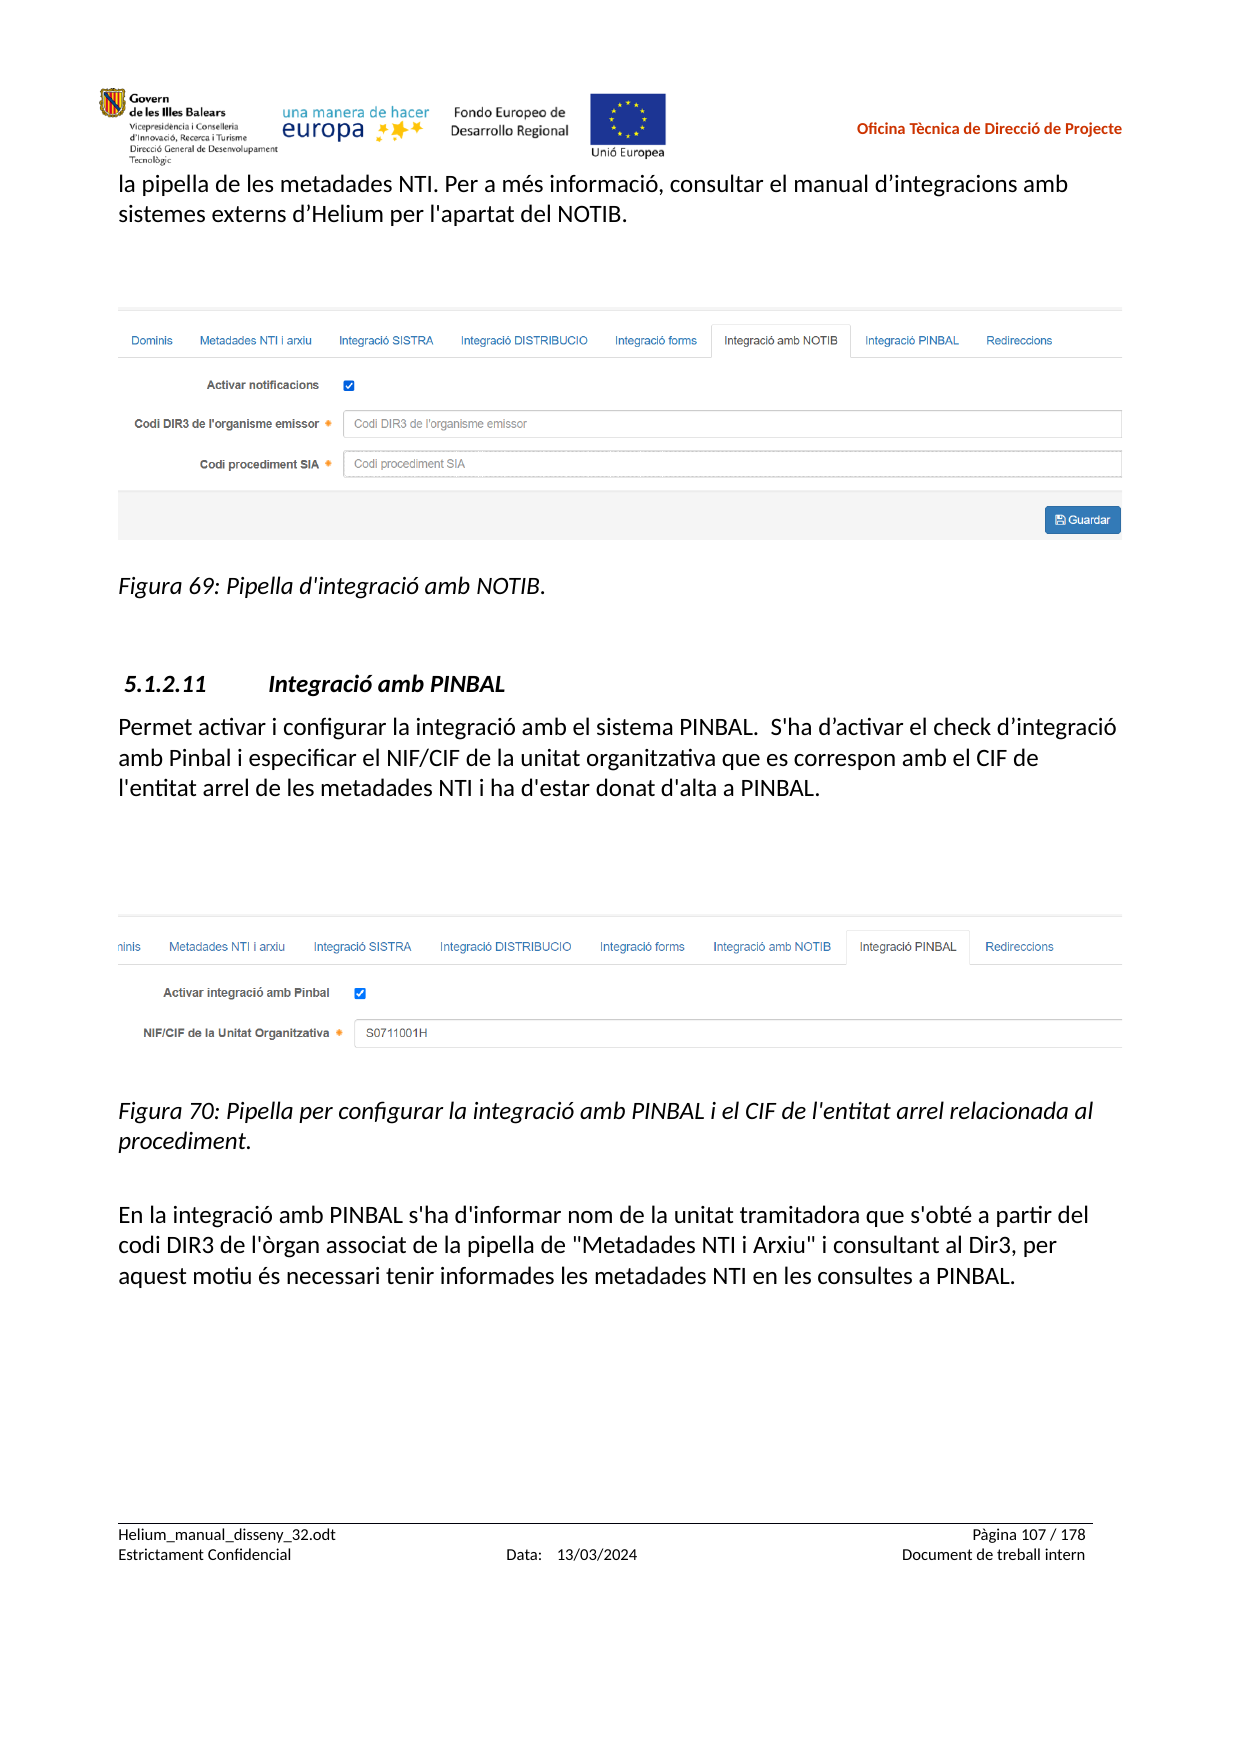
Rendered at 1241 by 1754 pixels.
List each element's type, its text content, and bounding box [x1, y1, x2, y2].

picture [118, 307, 1123, 540]
text la pipella de les metadades NTI. Per a més informació, consultar el manual d’integracions amb sistemes externs d’Helium per l'apartat del NOTIB. [118, 168, 1122, 229]
picture [118, 914, 1123, 1095]
picture [99, 87, 668, 166]
text Figura 70: Pipella per configurar la integració amb PINBAL i el CIF de l'entitat arrel relacionada al procediment. [118, 1095, 1122, 1156]
subtitle Integració amb PINBAL [118, 669, 1122, 699]
text En la integració amb PINBAL s'ha d'informar nom de la unitat tramitadora que s'obté a partir del codi DIR3 de l'òrgan associat de la pipella de "Metadades NTI i Arxiu" i consultant al Dir3, per aquest motiu és necessari tenir informades les metadades NTI en les consultes a PINBAL. [118, 1199, 1122, 1290]
text Permet activar i configurar la integració amb el sistema PINBAL. S'ha d’activar el check d’integració amb Pinbal i especificar el NIF/CIF de la unitat organitzativa que es correspon amb el CIF de l'entitat arrel de les metadades NTI i ha d'estar donat d'alta a PINBAL. [118, 712, 1122, 803]
text Figura 69: Pipella d'integració amb NOTIB. [118, 540, 1122, 601]
